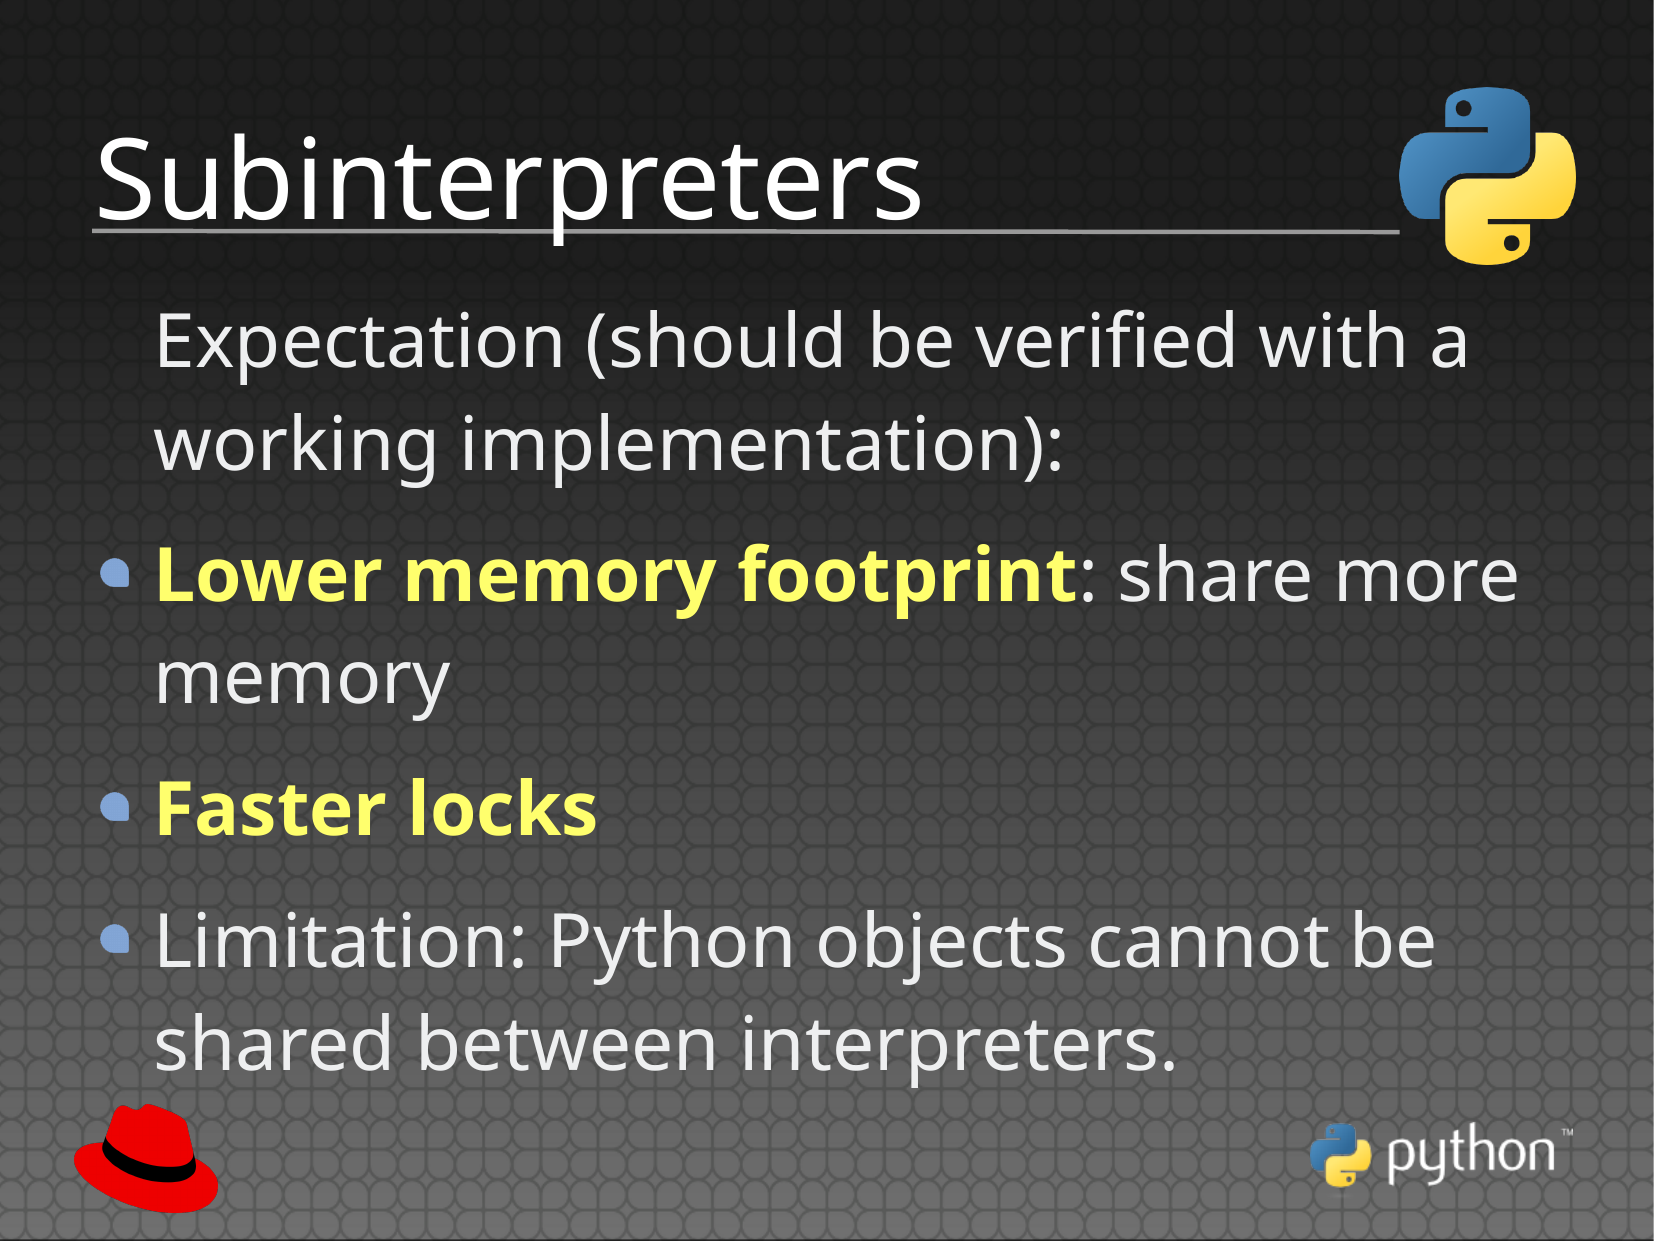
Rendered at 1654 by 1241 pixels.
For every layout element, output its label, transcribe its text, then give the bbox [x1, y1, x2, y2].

title Subinterpreters [94, 100, 1426, 251]
picture [0, 0, 1654, 1241]
list Expectation (should be verified with a working implementation): Lower memory footprint: share more memory Faster locks Limitation: Python objects cannot be shared between interpreters. [82, 287, 1573, 1135]
